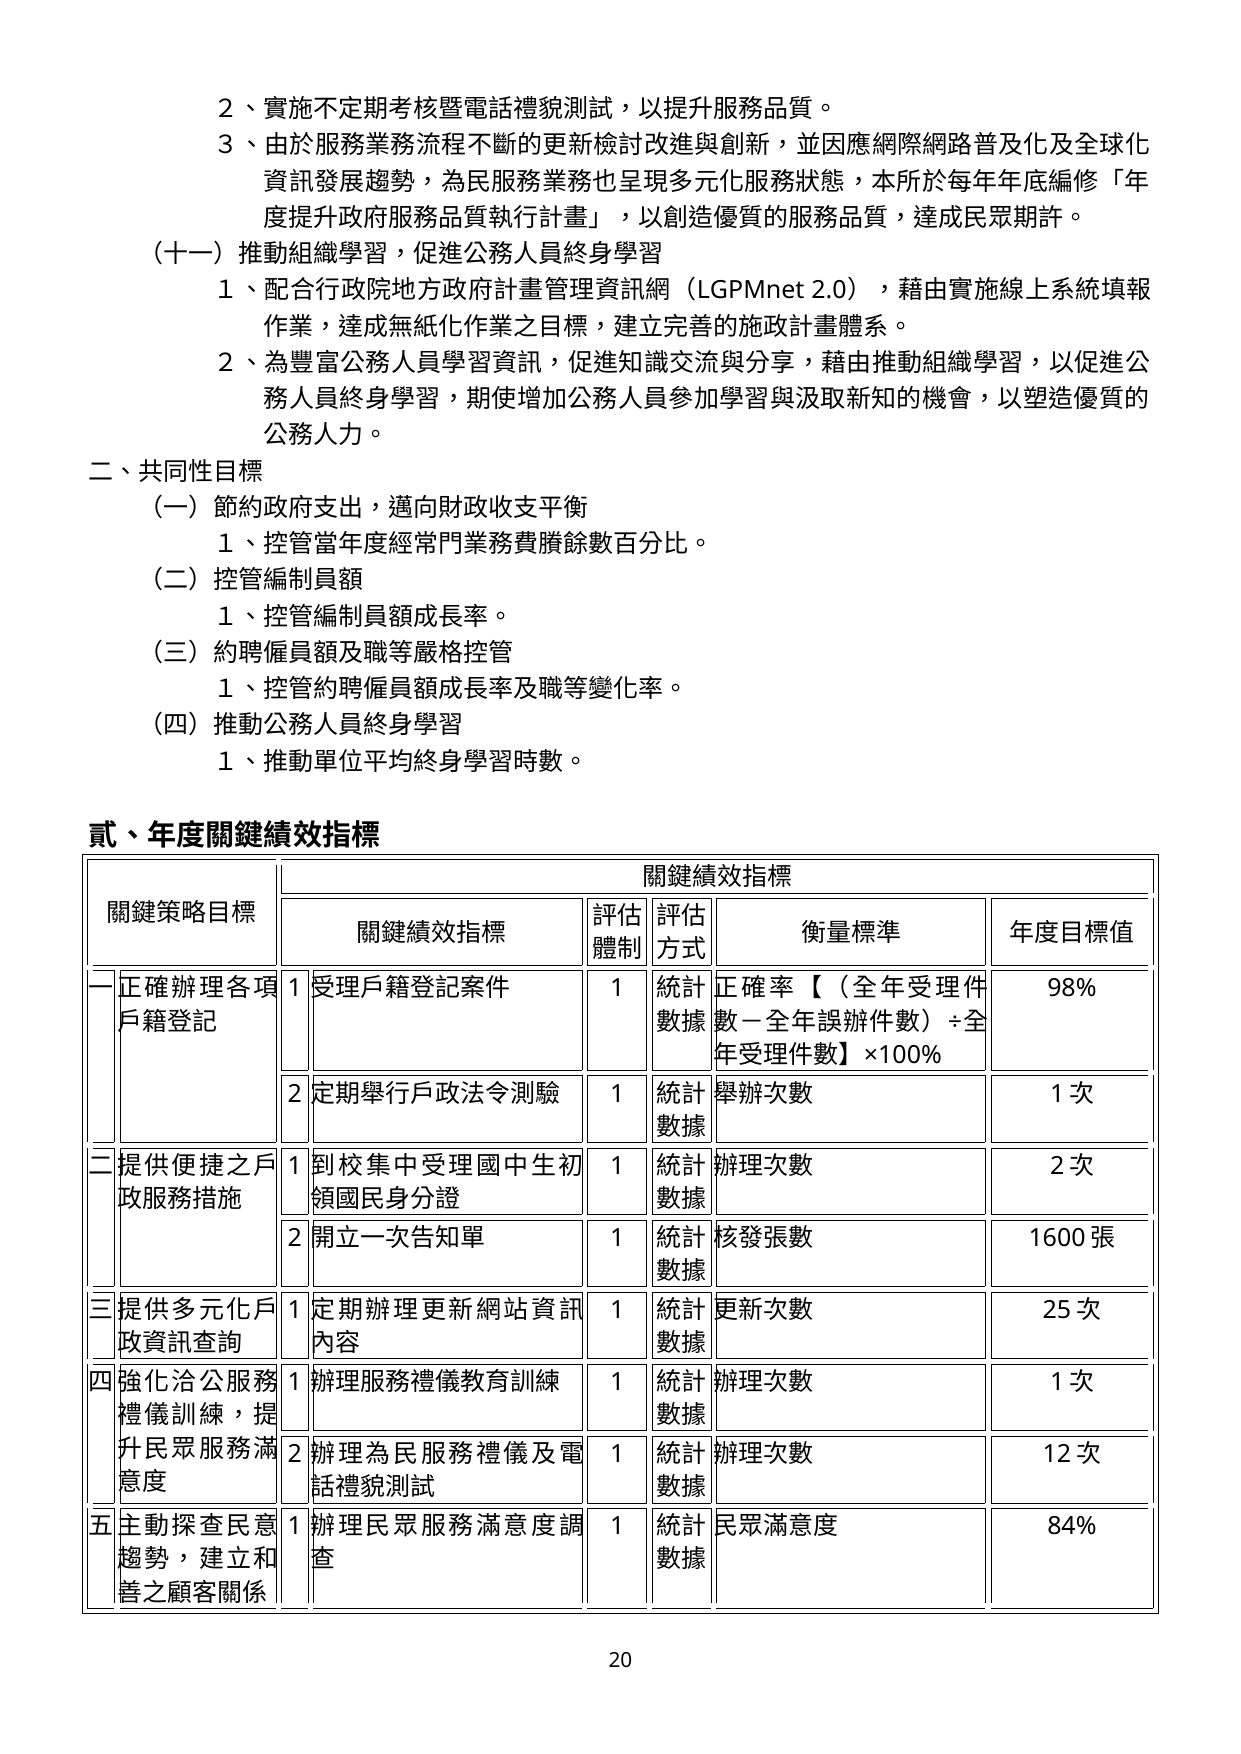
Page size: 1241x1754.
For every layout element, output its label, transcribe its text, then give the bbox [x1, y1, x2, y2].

table_cell 1 [585, 1214, 649, 1286]
table_cell 辦理為民服務禮儀及電話禮貌測試 [311, 1430, 585, 1502]
table_cell 12次 [988, 1430, 1156, 1502]
table_cell 1 [585, 965, 649, 1070]
table_cell 舉辦次數 [714, 1070, 988, 1142]
table_cell 1 [278, 1286, 311, 1358]
table_cell 2 [278, 1430, 311, 1502]
table_cell 強化洽公服務禮儀訓練，提升民眾服務滿意度 [117, 1358, 278, 1502]
table_cell 2 [278, 1214, 311, 1286]
table_cell 1 [278, 1503, 311, 1608]
table_cell 1 [585, 1142, 649, 1214]
text １、控管約聘僱員額成長率及職等變化率。 [214, 669, 1152, 705]
table_cell 98% [988, 965, 1156, 1070]
table_cell 一 [85, 965, 117, 1142]
table_cell 更新次數 [714, 1286, 988, 1358]
table_cell 1 [585, 1503, 649, 1608]
table_cell 主動探查民意趨勢，建立和善之顧客關係 [117, 1503, 278, 1608]
table_cell 開立一次告知單 [311, 1214, 585, 1286]
table_cell 四 [85, 1358, 117, 1502]
table_cell 正確率【（全年受理件數－全年誤辦件數）÷全年受理件數】×100% [714, 965, 988, 1070]
table_cell 統計數據 [649, 1286, 714, 1358]
table_cell 五 [85, 1503, 117, 1608]
text （二）控管編制員額 [139, 560, 1152, 596]
table_cell 辦理服務禮儀教育訓練 [311, 1358, 585, 1430]
table_cell 年度目標值 [988, 893, 1156, 964]
table_cell 1次 [988, 1070, 1156, 1142]
text １、控管編制員額成長率。 [214, 596, 1152, 632]
table_cell 1 [585, 1286, 649, 1358]
table_cell 到校集中受理國中生初領國民身分證 [311, 1142, 585, 1214]
table_cell 統計數據 [649, 1358, 714, 1430]
text 貳、年度關鍵績效指標 [89, 811, 1152, 854]
text ２、實施不定期考核暨電話禮貌測試，以提升服務品質。 [214, 89, 1152, 125]
text （四）推動公務人員終身學習 [139, 705, 1152, 741]
table_cell 1 [585, 1070, 649, 1142]
table_cell 統計數據 [649, 1142, 714, 1214]
table_cell 三 [85, 1286, 117, 1358]
text ３、由於服務業務流程不斷的更新檢討改進與創新，並因應網際網路普及化及全球化資訊發展趨勢，為民服務業務也呈現多元化服務狀態，本所於每年年底編修「年度提升政府服務品質執行計畫」，以創造優質的服務品質，達成民眾期許。 [214, 125, 1152, 234]
table_cell 1 [278, 1358, 311, 1430]
text （十一）推動組織學習，促進公務人員終身學習 [139, 234, 1152, 270]
table_cell 核發張數 [714, 1214, 988, 1286]
table_cell 84% [988, 1503, 1156, 1608]
table_cell 提供便捷之戶政服務措施 [117, 1142, 278, 1286]
table_cell 辦理次數 [714, 1142, 988, 1214]
table_cell 辦理次數 [714, 1358, 988, 1430]
table_cell 提供多元化戶政資訊查詢 [117, 1286, 278, 1358]
text １、推動單位平均終身學習時數。 [214, 741, 1152, 777]
table_cell 2次 [988, 1142, 1156, 1214]
text １、配合行政院地方政府計畫管理資訊網（LGPMnet 2.0），藉由實施線上系統填報作業，達成無紙化作業之目標，建立完善的施政計畫體系。 [214, 270, 1152, 342]
table_cell 辦理次數 [714, 1430, 988, 1502]
table_cell 正確辦理各項戶籍登記 [117, 965, 278, 1142]
text （三）約聘僱員額及職等嚴格控管 [139, 632, 1152, 669]
table_header 關鍵績效指標 [278, 855, 1156, 892]
table_cell 1 [278, 1142, 311, 1214]
table_cell 1600張 [988, 1214, 1156, 1286]
text ２、為豐富公務人員學習資訊，促進知識交流與分享，藉由推動組織學習，以促進公務人員終身學習，期使增加公務人員參加學習與汲取新知的機會，以塑造優質的公務人力。 [214, 342, 1152, 451]
table_cell 民眾滿意度 [714, 1503, 988, 1608]
table_cell 統計數據 [649, 1503, 714, 1608]
table_cell 統計數據 [649, 1430, 714, 1502]
table_cell 辦理民眾服務滿意度調查 [311, 1503, 585, 1608]
table_cell 1 [278, 965, 311, 1070]
table_cell 統計數據 [649, 1070, 714, 1142]
text 二、共同性目標 [89, 451, 1152, 487]
text （一）節約政府支出，邁向財政收支平衡 [139, 487, 1152, 524]
table_cell 1 [585, 1358, 649, 1430]
table_cell 評估 方式 [649, 894, 714, 964]
table_cell 評估 體制 [585, 894, 649, 964]
table_cell 受理戶籍登記案件 [311, 965, 585, 1070]
table_cell 二 [85, 1142, 117, 1286]
table_cell 定期舉行戶政法令測驗 [311, 1070, 585, 1142]
table_cell 25次 [988, 1286, 1156, 1358]
table_cell 定期辦理更新網站資訊內容 [311, 1286, 585, 1358]
table_cell 1 [585, 1430, 649, 1502]
table_cell 關鍵績效指標 [278, 893, 585, 964]
table_cell 1次 [988, 1358, 1156, 1430]
table_cell 統計數據 [649, 1214, 714, 1286]
text １、控管當年度經常門業務費賸餘數百分比。 [214, 524, 1152, 560]
table_cell 衡量標準 [714, 894, 988, 964]
table_header 關鍵策略目標 [85, 855, 278, 964]
table_cell 統計數據 [649, 965, 714, 1070]
table_cell 2 [278, 1070, 311, 1142]
